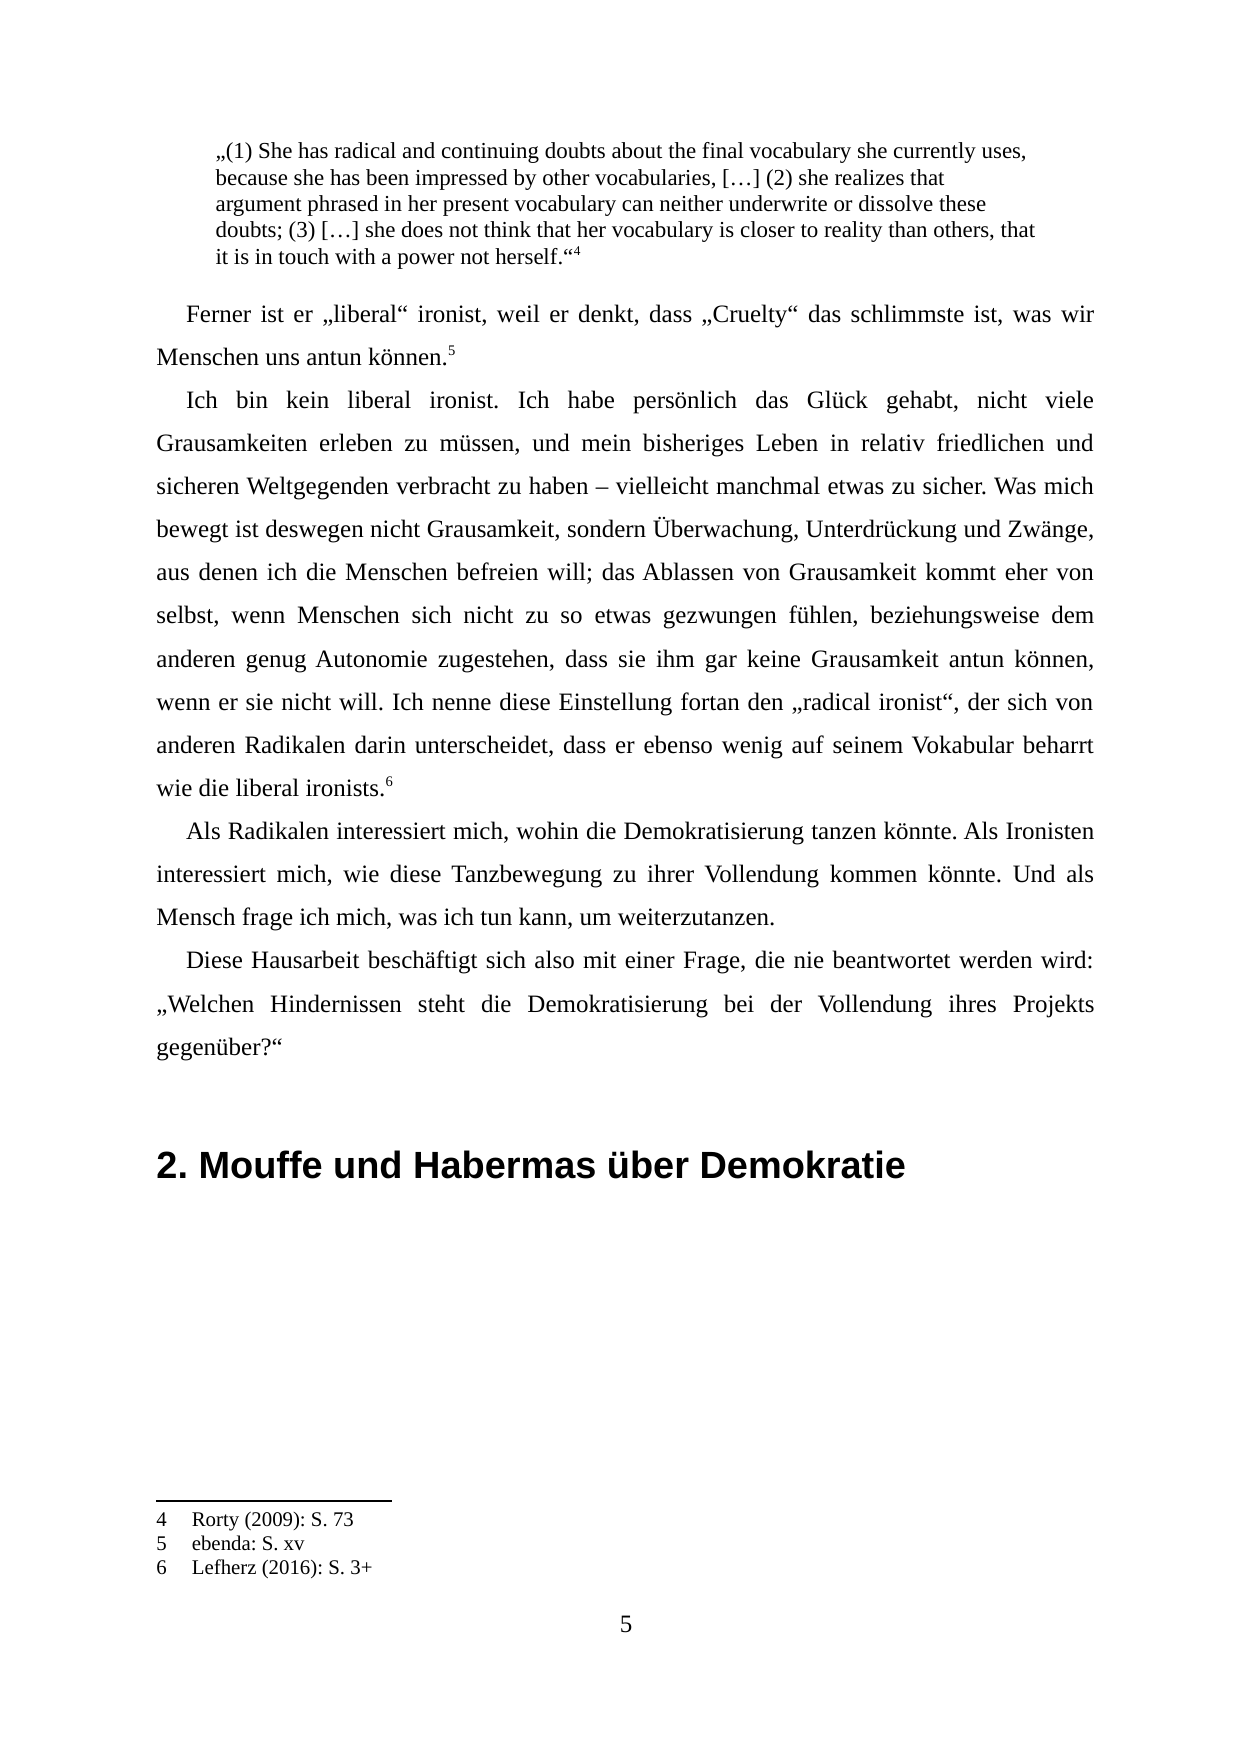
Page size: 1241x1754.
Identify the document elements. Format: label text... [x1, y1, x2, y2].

text Ich bin kein liberal ironist. Ich habe persönlich das Glück gehabt, nicht viele Grausamkeiten erleben zu müssen, und mein bisheriges Leben in relativ friedlichen und sicheren Weltgegenden verbracht zu haben – vielleicht manchmal etwas zu sicher. Was mich bewegt ist deswegen nicht Grausamkeit, sondern Überwachung, Unterdrückung und Zwänge, aus denen ich die Menschen befreien will; das Ablassen von Grausamkeit kommt eher von selbst, wenn Menschen sich nicht zu so etwas gezwungen fühlen, beziehungsweise dem anderen genug Autonomie zugestehen, dass sie ihm gar keine Grausamkeit antun können, wenn er sie nicht will. Ich nenne diese Einstellung fortan den „radical ironist“, der sich von anderen Radikalen darin unterscheidet, dass er ebenso wenig auf seinem Vokabular beharrt wie die liberal ironists. [156, 385, 1095, 802]
text ebenda: S. xv [156, 1531, 1095, 1555]
subtitle 2. Mouffe und Habermas über Demokratie [156, 1143, 1095, 1187]
text Lefherz (2016): S. 3+ [156, 1555, 1095, 1579]
text Diese Hausarbeit beschäftigt sich also mit einer Frage, die nie beantwortet werden wird: „Welchen Hindernissen steht die Demokratisierung bei der Vollendung ihres Projekts gegenüber?“ [156, 946, 1095, 1061]
text Rorty (2009): S. 73 [156, 1507, 1095, 1531]
text Als Radikalen interessiert mich, wohin die Demokratisierung tanzen könnte. Als Ironisten interessiert mich, wie diese Tanzbewegung zu ihrer Vollendung kommen könnte. Und als Mensch frage ich mich, was ich tun kann, um weiterzutanzen. [156, 816, 1095, 931]
text „(1) She has radical and continuing doubts about the final vocabulary she currently uses, because she has been impressed by other vocabularies, […] (2) she realizes that argument phrased in her present vocabulary can neither underwrite or dissolve these doubts; (3) […] she does not think that her vocabulary is closer to reality than others, that it is in touch with a power not herself.“ [215, 137, 1036, 269]
text Ferner ist er „liberal“ ironist, weil er denkt, dass „Cruelty“ das schlimmste ist, was wir Menschen uns antun können. [156, 299, 1095, 371]
